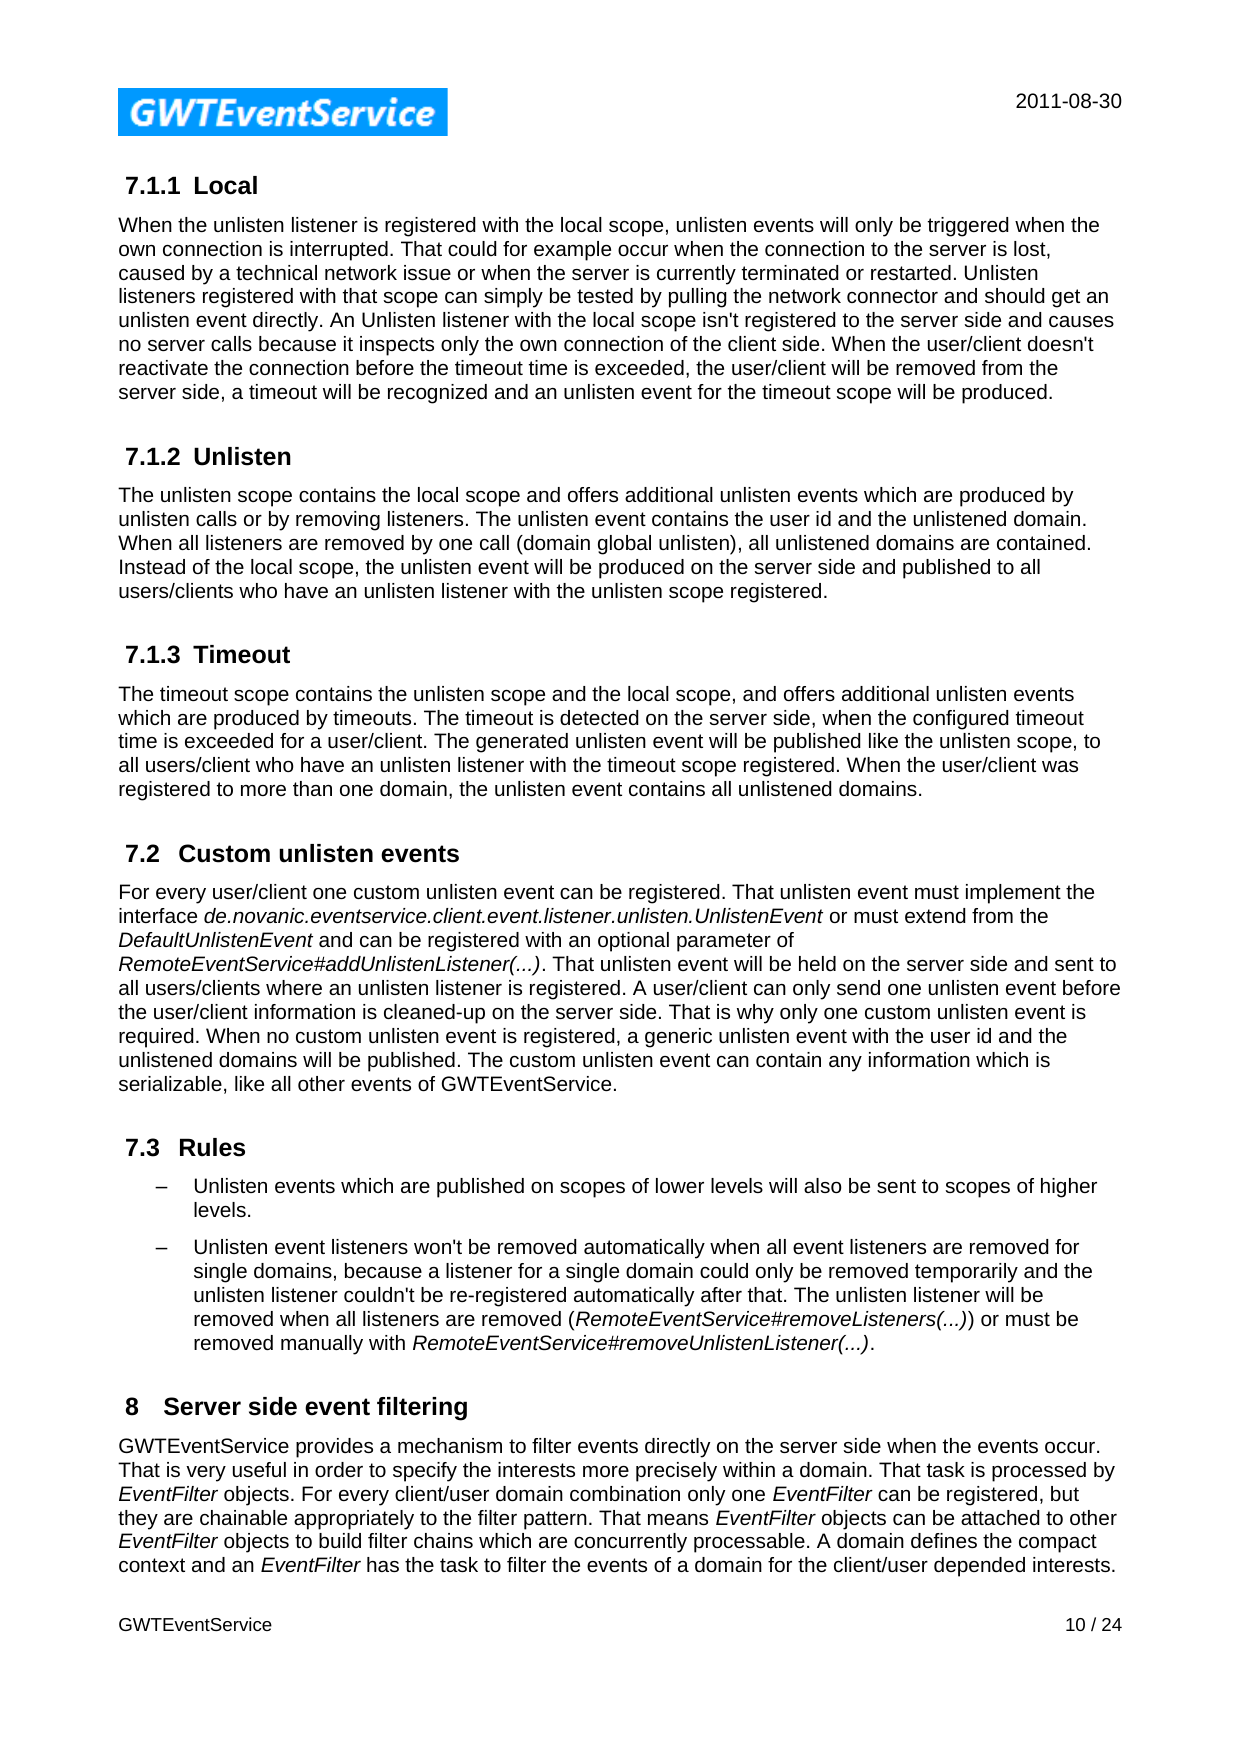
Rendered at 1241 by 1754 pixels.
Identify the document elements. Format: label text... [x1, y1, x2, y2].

subtitle Custom unlisten events [118, 839, 1122, 867]
subtitle Rules [118, 1133, 1122, 1162]
subtitle Unlisten [118, 442, 1122, 470]
text For every user/client one custom unlisten event can be registered. That unlisten event must implement the interface de.novanic.eventservice.client.event.listener.unlisten.UnlistenEvent or must extend from the DefaultUnlistenEvent and can be registered with an optional parameter of RemoteEventService#addUnlistenListener(...). That unlisten event will be held on the server side and sent to all users/clients where an unlisten listener is registered. A user/client can only send one unlisten event before the user/client information is cleaned-up on the server side. That is why only one custom unlisten event is required. When no custom unlisten event is registered, a generic unlisten event with the user id and the unlistened domains will be published. The custom unlisten event can contain any information which is serializable, like all other events of GWTEventService. [118, 880, 1122, 1096]
subtitle Timeout [118, 640, 1122, 669]
subtitle Local [118, 171, 1122, 200]
text GWTEventService provides a mechanism to filter events directly on the server side when the events occur. That is very useful in order to specify the interests more precisely within a domain. That task is processed by EventFilter objects. For every client/user domain combination only one EventFilter can be registered, but they are chainable appropriately to the filter pattern. That means EventFilter objects can be attached to other EventFilter objects to build filter chains which are concurrently processable. A domain defines the compact context and an EventFilter has the task to filter the events of a domain for the client/user depended interests. [118, 1433, 1122, 1577]
list Unlisten events which are published on scopes of lower levels will also be sent to scopes of higher levels. [156, 1174, 1122, 1222]
text When the unlisten listener is registered with the local scope, unlisten events will only be triggered when the own connection is interrupted. That could for example occur when the connection to the server is lost, caused by a technical network issue or when the server is currently terminated or restarted. Unlisten listeners registered with that scope can simply be tested by pulling the network connector and should get an unlisten event directly. An Unlisten listener with the local scope isn't registered to the server side and causes no server calls because it inspects only the own connection of the client side. When the user/client doesn't reactivate the connection before the timeout time is exceeded, the user/client will be removed from the server side, a timeout will be recognized and an unlisten event for the timeout scope will be produced. [118, 212, 1122, 404]
subtitle Server side event filtering [118, 1392, 1122, 1421]
list Unlisten event listeners won't be removed automatically when all event listeners are removed for single domains, because a listener for a single domain could only be removed temporarily and the unlisten listener couldn't be re-registered automatically after that. The unlisten listener will be removed when all listeners are removed (RemoteEventService#removeListeners(...)) or must be removed manually with RemoteEventService#removeUnlistenListener(...). [156, 1235, 1122, 1355]
text The unlisten scope contains the local scope and offers additional unlisten events which are produced by unlisten calls or by removing listeners. The unlisten event contains the user id and the unlistened domain. When all listeners are removed by one call (domain global unlisten), all unlistened domains are contained. Instead of the local scope, the unlisten event will be produced on the server side and published to all users/clients who have an unlisten listener with the unlisten scope registered. [118, 483, 1122, 603]
picture [118, 88, 448, 136]
text The timeout scope contains the unlisten scope and the local scope, and offers additional unlisten events which are produced by timeouts. The timeout is detected on the server side, when the configured timeout time is exceeded for a user/client. The generated unlisten event will be published like the unlisten scope, to all users/client who have an unlisten listener with the timeout scope registered. When the user/client was registered to more than one domain, the unlisten event contains all unlistened domains. [118, 681, 1122, 801]
